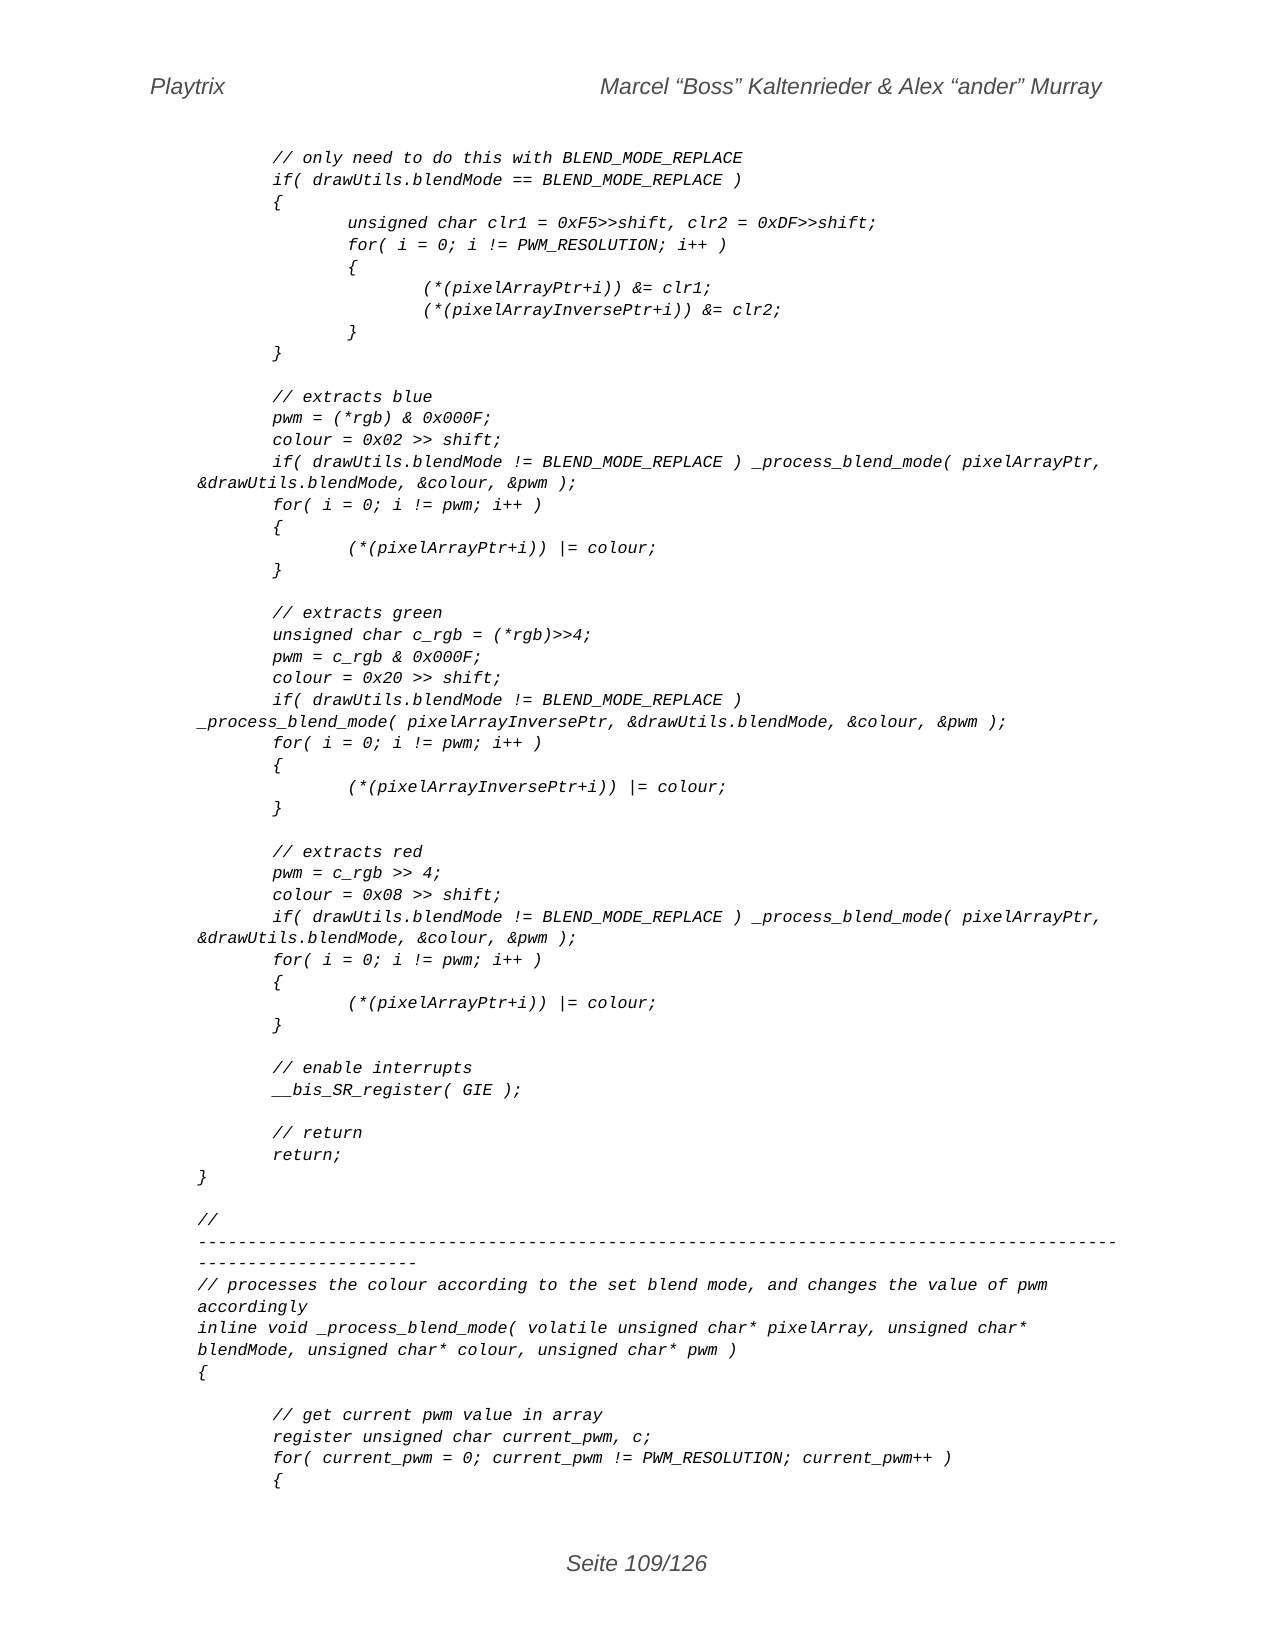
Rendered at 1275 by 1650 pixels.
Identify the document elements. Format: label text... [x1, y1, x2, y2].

text // only need to do this with BLEND_MODE_REPLACE [197, 150, 1125, 169]
text // extracts green [197, 605, 1125, 624]
text pwm = c_rgb & 0x000F; [197, 648, 1125, 667]
text colour = 0x08 >> shift; [197, 887, 1125, 906]
text // get current pwm value in array [197, 1407, 1125, 1426]
text { [197, 258, 1125, 277]
text { [197, 1363, 1125, 1382]
text for( i = 0; i != pwm; i++ ) [197, 952, 1125, 971]
text // enable interrupts [197, 1060, 1125, 1079]
text if( drawUtils.blendMode == BLEND_MODE_REPLACE ) [197, 172, 1125, 191]
text for( i = 0; i != pwm; i++ ) [197, 735, 1125, 754]
text inline void _process_blend_mode( volatile unsigned char* pixelArray, unsigned char* blendMode, unsigned char* colour, unsigned char* pwm ) [197, 1320, 1125, 1361]
text if( drawUtils.blendMode != BLEND_MODE_REPLACE ) _process_blend_mode( pixelArrayInversePtr, &drawUtils.blendMode, &colour, &pwm ); [197, 692, 1125, 732]
text (*(pixelArrayPtr+i)) |= colour; [197, 540, 1125, 559]
text (*(pixelArrayInversePtr+i)) &= clr2; [197, 302, 1125, 321]
text // return [197, 1125, 1125, 1144]
text (*(pixelArrayInversePtr+i)) |= colour; [197, 778, 1125, 797]
text __bis_SR_register( GIE ); [197, 1082, 1125, 1101]
text (*(pixelArrayPtr+i)) |= colour; [197, 995, 1125, 1014]
text // processes the colour according to the set blend mode, and changes the value of pwm accordingly [197, 1277, 1125, 1317]
text colour = 0x02 >> shift; [197, 432, 1125, 451]
text (*(pixelArrayPtr+i)) &= clr1; [197, 280, 1125, 299]
text } [197, 323, 1125, 342]
text } [197, 1017, 1125, 1036]
text unsigned char clr1 = 0xF5>>shift, clr2 = 0xDF>>shift; [197, 215, 1125, 234]
text // extracts red [197, 843, 1125, 862]
text { [197, 973, 1125, 992]
text { [197, 193, 1125, 212]
text // extracts blue [197, 388, 1125, 407]
text for( i = 0; i != PWM_RESOLUTION; i++ ) [197, 237, 1125, 256]
text // ------------------------------------------------------------------------------------------------------------------ [197, 1212, 1125, 1274]
text return; [197, 1147, 1125, 1166]
text } [197, 562, 1125, 581]
text } [197, 800, 1125, 819]
text { [197, 518, 1125, 537]
text for( i = 0; i != pwm; i++ ) [197, 497, 1125, 516]
text } [197, 1168, 1125, 1187]
text for( current_pwm = 0; current_pwm != PWM_RESOLUTION; current_pwm++ ) [197, 1450, 1125, 1469]
text if( drawUtils.blendMode != BLEND_MODE_REPLACE ) _process_blend_mode( pixelArrayPtr, &drawUtils.blendMode, &colour, &pwm ); [197, 908, 1125, 949]
text register unsigned char current_pwm, c; [197, 1428, 1125, 1447]
text pwm = c_rgb >> 4; [197, 865, 1125, 884]
text pwm = (*rgb) & 0x000F; [197, 410, 1125, 429]
text { [197, 1472, 1125, 1491]
text { [197, 757, 1125, 776]
text colour = 0x20 >> shift; [197, 670, 1125, 689]
text unsigned char c_rgb = (*rgb)>>4; [197, 627, 1125, 646]
text } [197, 345, 1125, 364]
text if( drawUtils.blendMode != BLEND_MODE_REPLACE ) _process_blend_mode( pixelArrayPtr, &drawUtils.blendMode, &colour, &pwm ); [197, 453, 1125, 494]
